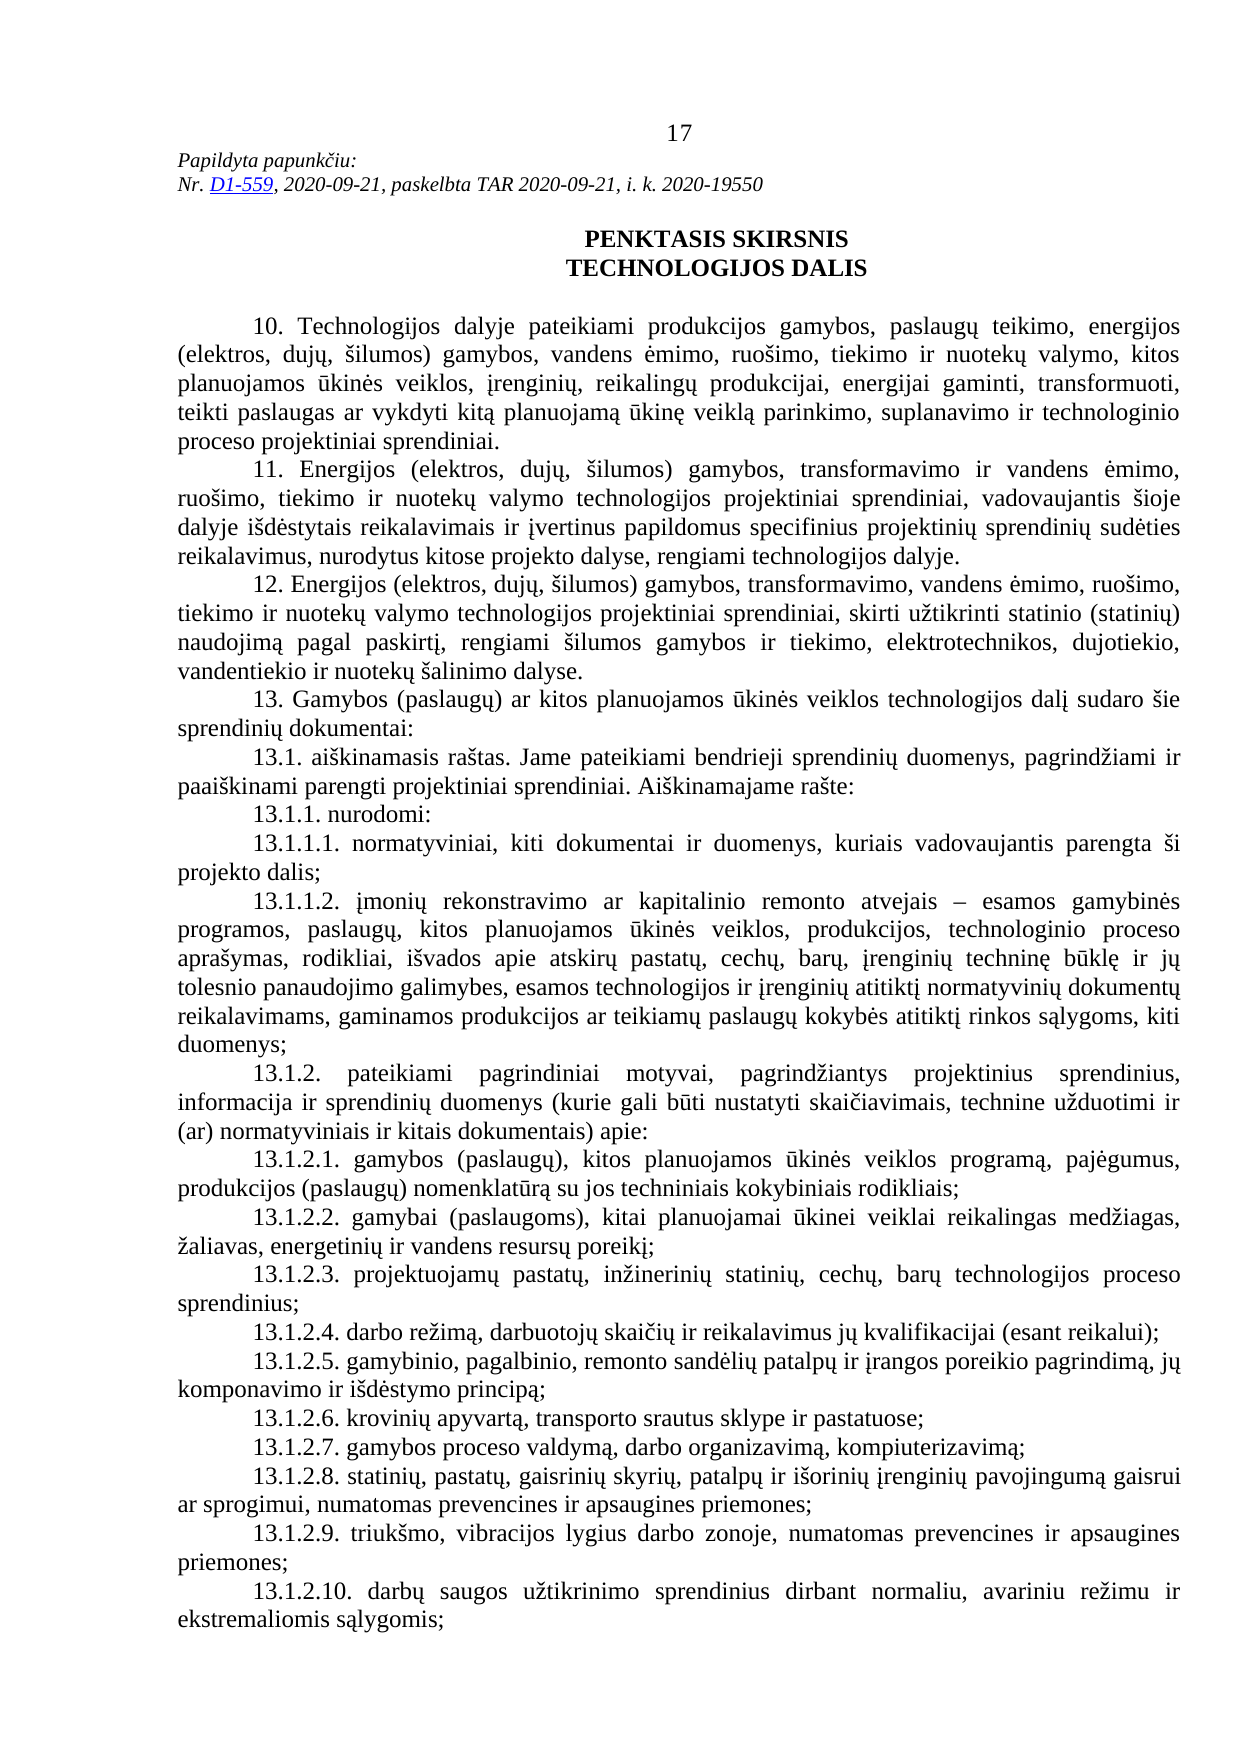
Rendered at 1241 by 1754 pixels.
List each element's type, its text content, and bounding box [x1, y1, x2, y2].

text 13.1.2.6. krovinių apyvartą, transporto srautus sklype ir pastatuose; [177, 1403, 1181, 1432]
text 10. Technologijos dalyje pateikiami produkcijos gamybos, paslaugų teikimo, energijos (elektros, dujų, šilumos) gamybos, vandens ėmimo, ruošimo, tiekimo ir nuotekų valymo, kitos planuojamos ūkinės veiklos, įrenginių, reikalingų produkcijai, energijai gaminti, transformuoti, teikti paslaugas ar vykdyti kitą planuojamą ūkinę veiklą parinkimo, suplanavimo ir technologinio proceso projektiniai sprendiniai. [177, 311, 1181, 454]
text 13.1.2.1. gamybos (paslaugų), kitos planuojamos ūkinės veiklos programą, pajėgumus, produkcijos (paslaugų) nomenklatūrą su jos techniniais kokybiniais rodikliais; [177, 1144, 1181, 1202]
text 13.1.2.9. triukšmo, vibracijos lygius darbo zonoje, numatomas prevencines ir apsaugines priemones; [177, 1518, 1181, 1576]
text 13.1.2.10. darbų saugos užtikrinimo sprendinius dirbant normaliu, avariniu režimu ir ekstremaliomis sąlygomis; [177, 1576, 1181, 1633]
text 13.1.2. pateikiami pagrindiniai motyvai, pagrindžiantys projektinius sprendinius, informacija ir sprendinių duomenys (kurie gali būti nustatyti skaičiavimais, technine užduotimi ir (ar) normatyviniais ir kitais dokumentais) apie: [177, 1058, 1181, 1144]
text 11. Energijos (elektros, dujų, šilumos) gamybos, transformavimo ir vandens ėmimo, ruošimo, tiekimo ir nuotekų valymo technologijos projektiniai sprendiniai, vadovaujantis šioje dalyje išdėstytais reikalavimais ir įvertinus papildomus specifinius projektinių sprendinių sudėties reikalavimus, nurodytus kitose projekto dalyse, rengiami technologijos dalyje. [177, 454, 1181, 569]
text 13.1.2.2. gamybai (paslaugoms), kitai planuojamai ūkinei veiklai reikalingas medžiagas, žaliavas, energetinių ir vandens resursų poreikį; [177, 1202, 1181, 1259]
text 13.1.2.5. gamybinio, pagalbinio, remonto sandėlių patalpų ir įrangos poreikio pagrindimą, jų komponavimo ir išdėstymo principą; [177, 1346, 1181, 1403]
text TECHNOLOGIJOS DALIS [177, 253, 1181, 282]
text 13.1.2.4. darbo režimą, darbuotojų skaičių ir reikalavimus jų kvalifikacijai (esant reikalui); [177, 1317, 1181, 1346]
text 13.1.2.3. projektuojamų pastatų, inžinerinių statinių, cechų, barų technologijos proceso sprendinius; [177, 1259, 1181, 1317]
text 13.1.2.7. gamybos proceso valdymą, darbo organizavimą, kompiuterizavimą; [177, 1432, 1181, 1461]
text 13.1.2.8. statinių, pastatų, gaisrinių skyrių, patalpų ir išorinių įrenginių pavojingumą gaisrui ar sprogimui, numatomas prevencines ir apsaugines priemones; [177, 1461, 1181, 1518]
text 13.1.1. nurodomi: [177, 799, 1181, 828]
text 13.1.1.1. normatyviniai, kiti dokumentai ir duomenys, kuriais vadovaujantis parengta ši projekto dalis; [177, 828, 1181, 886]
text 13.1.1.2. įmonių rekonstravimo ar kapitalinio remonto atvejais – esamos gamybinės programos, paslaugų, kitos planuojamos ūkinės veiklos, produkcijos, technologinio proceso aprašymas, rodikliai, išvados apie atskirų pastatų, cechų, barų, įrenginių techninę būklę ir jų tolesnio panaudojimo galimybes, esamos technologijos ir įrenginių atitiktį normatyvinių dokumentų reikalavimams, gaminamos produkcijos ar teikiamų paslaugų kokybės atitiktį rinkos sąlygoms, kiti duomenys; [177, 886, 1181, 1058]
text 13. Gamybos (paslaugų) ar kitos planuojamos ūkinės veiklos technologijos dalį sudaro šie sprendinių dokumentai: [177, 684, 1181, 742]
text Papildyta papunkčiu: [177, 148, 1181, 172]
text 12. Energijos (elektros, dujų, šilumos) gamybos, transformavimo, vandens ėmimo, ruošimo, tiekimo ir nuotekų valymo technologijos projektiniai sprendiniai, skirti užtikrinti statinio (statinių) naudojimą pagal paskirtį, rengiami šilumos gamybos ir tiekimo, elektrotechnikos, dujotiekio, vandentiekio ir nuotekų šalinimo dalyse. [177, 569, 1181, 684]
text Nr. D1-559, 2020-09-21, paskelbta TAR 2020-09-21, i. k. 2020-19550 [177, 172, 1181, 196]
text PENKTASIS SKIRSNIS [177, 224, 1181, 253]
text 13.1. aiškinamasis raštas. Jame pateikiami bendrieji sprendinių duomenys, pagrindžiami ir paaiškinami parengti projektiniai sprendiniai. Aiškinamajame rašte: [177, 742, 1181, 799]
